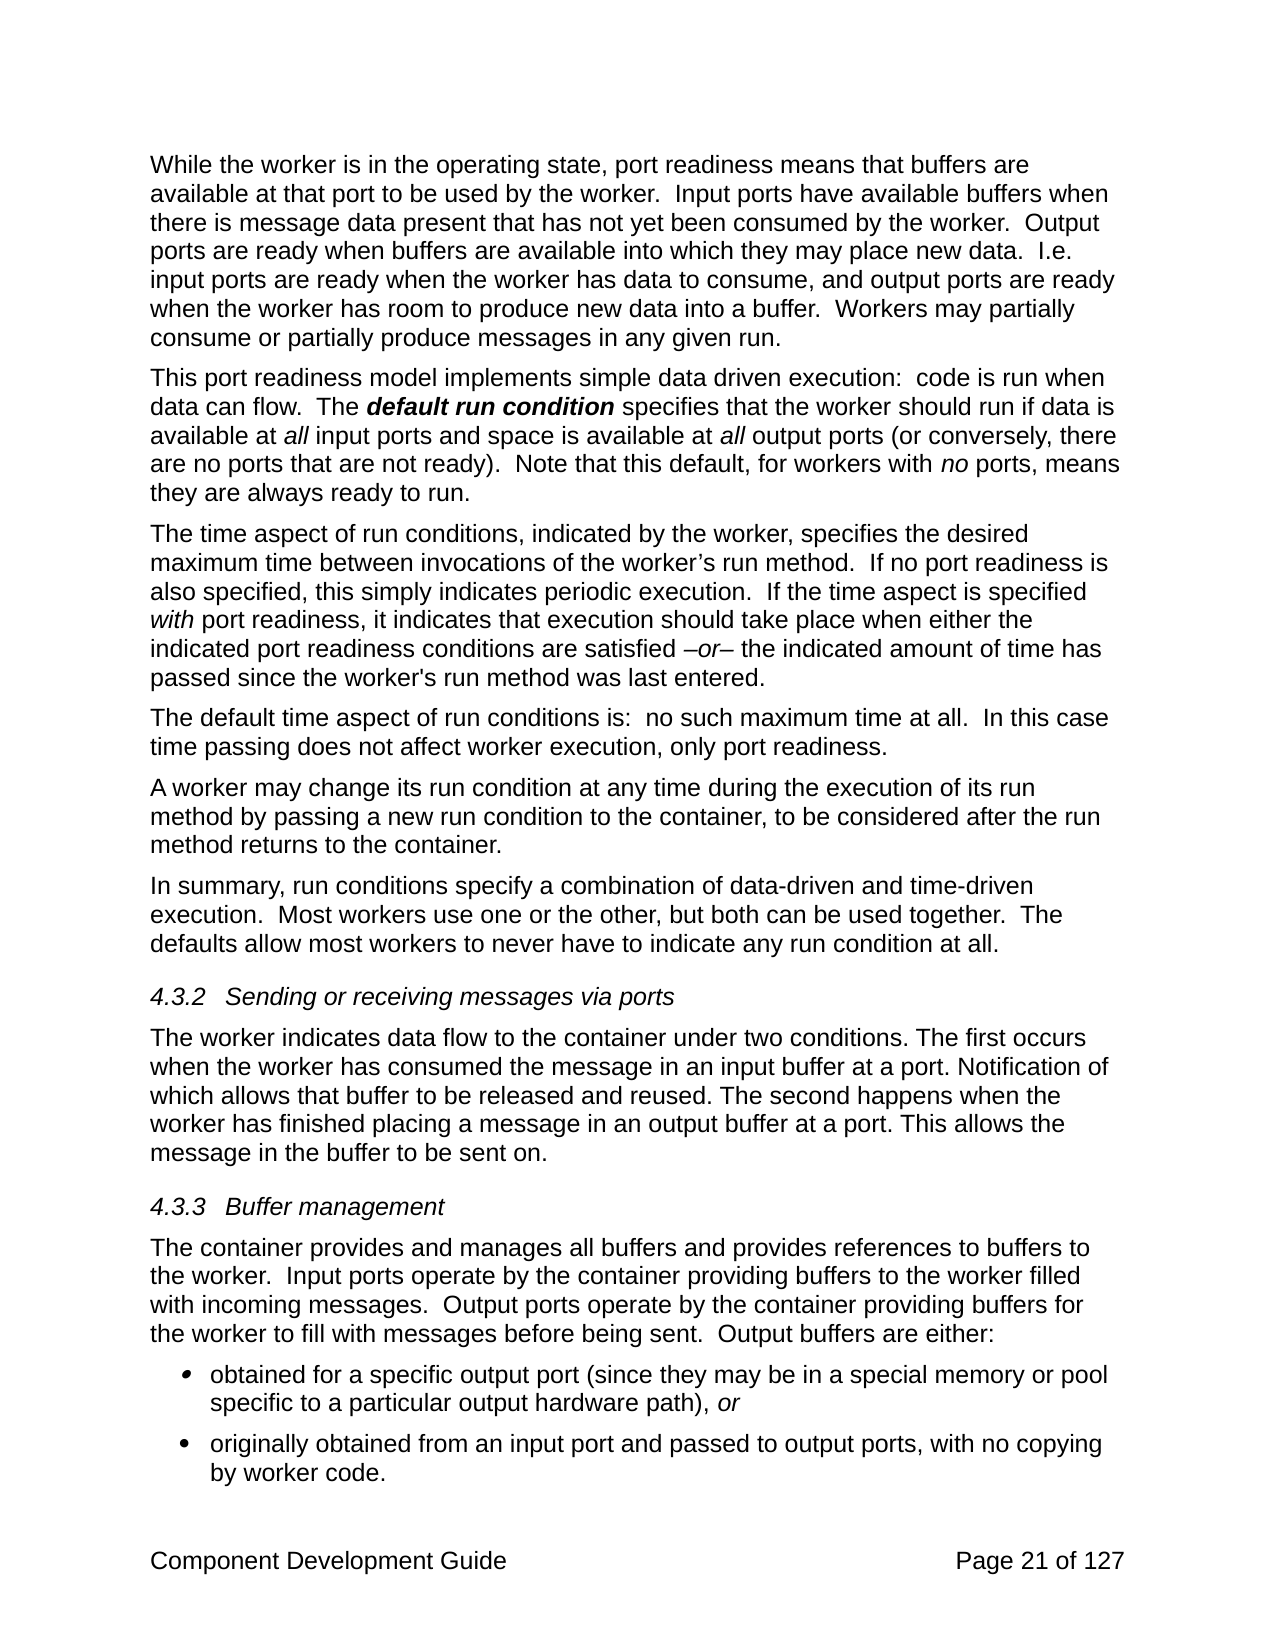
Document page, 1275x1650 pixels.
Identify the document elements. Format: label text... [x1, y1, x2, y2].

text A worker may change its run condition at any time during the execution of its run method by passing a new run condition to the container, to be considered after the run method returns to the container. [150, 773, 1125, 859]
list originally obtained from an input port and passed to output ports, with no copying by worker code. [180, 1429, 1125, 1487]
text The worker indicates data flow to the container under two conditions. The first occurs when the worker has consumed the message in an input buffer at a port. Notification of which allows that buffer to be released and reused. The second happens when the worker has finished placing a message in an output buffer at a port. This allows the message in the buffer to be sent on. [150, 1023, 1125, 1167]
text In summary, run conditions specify a combination of data-driven and time-driven execution. Most workers use one or the other, but both can be used together. The defaults allow most workers to never have to indicate any run condition at all. [150, 871, 1125, 957]
subtitle Sending or receiving messages via ports [150, 982, 1125, 1011]
text The default time aspect of run conditions is: no such maximum time at all. In this case time passing does not affect worker execution, only port readiness. [150, 703, 1125, 761]
subtitle Buffer management [150, 1192, 1125, 1221]
text The container provides and manages all buffers and provides references to buffers to the worker. Input ports operate by the container providing buffers to the worker filled with incoming messages. Output ports operate by the container providing buffers for the worker to fill with messages before being sent. Output buffers are either: [150, 1233, 1125, 1348]
list obtained for a specific output port (since they may be in a special memory or pool specific to a particular output hardware path), or [180, 1359, 1125, 1417]
text This port readiness model implements simple data driven execution: code is run when data can flow. The default run condition specifies that the worker should run if data is available at all input ports and space is available at all output ports (or conversely, there are no ports that are not ready). Note that this default, for workers with no ports, means they are always ready to run. [150, 363, 1125, 507]
text While the worker is in the operating state, port readiness means that buffers are available at that port to be used by the worker. Input ports have available buffers when there is message data present that has not yet been consumed by the worker. Output ports are ready when buffers are available into which they may place new data. I.e. input ports are ready when the worker has data to consume, and output ports are ready when the worker has room to produce new data into a buffer. Workers may partially consume or partially produce messages in any given run. [150, 150, 1125, 351]
text The time aspect of run conditions, indicated by the worker, specifies the desired maximum time between invocations of the worker’s run method. If no port readiness is also specified, this simply indicates periodic execution. If the time aspect is specified with port readiness, it indicates that execution should take place when either the indicated port readiness conditions are satisfied –or– the indicated amount of time has passed since the worker's run method was last entered. [150, 519, 1125, 691]
